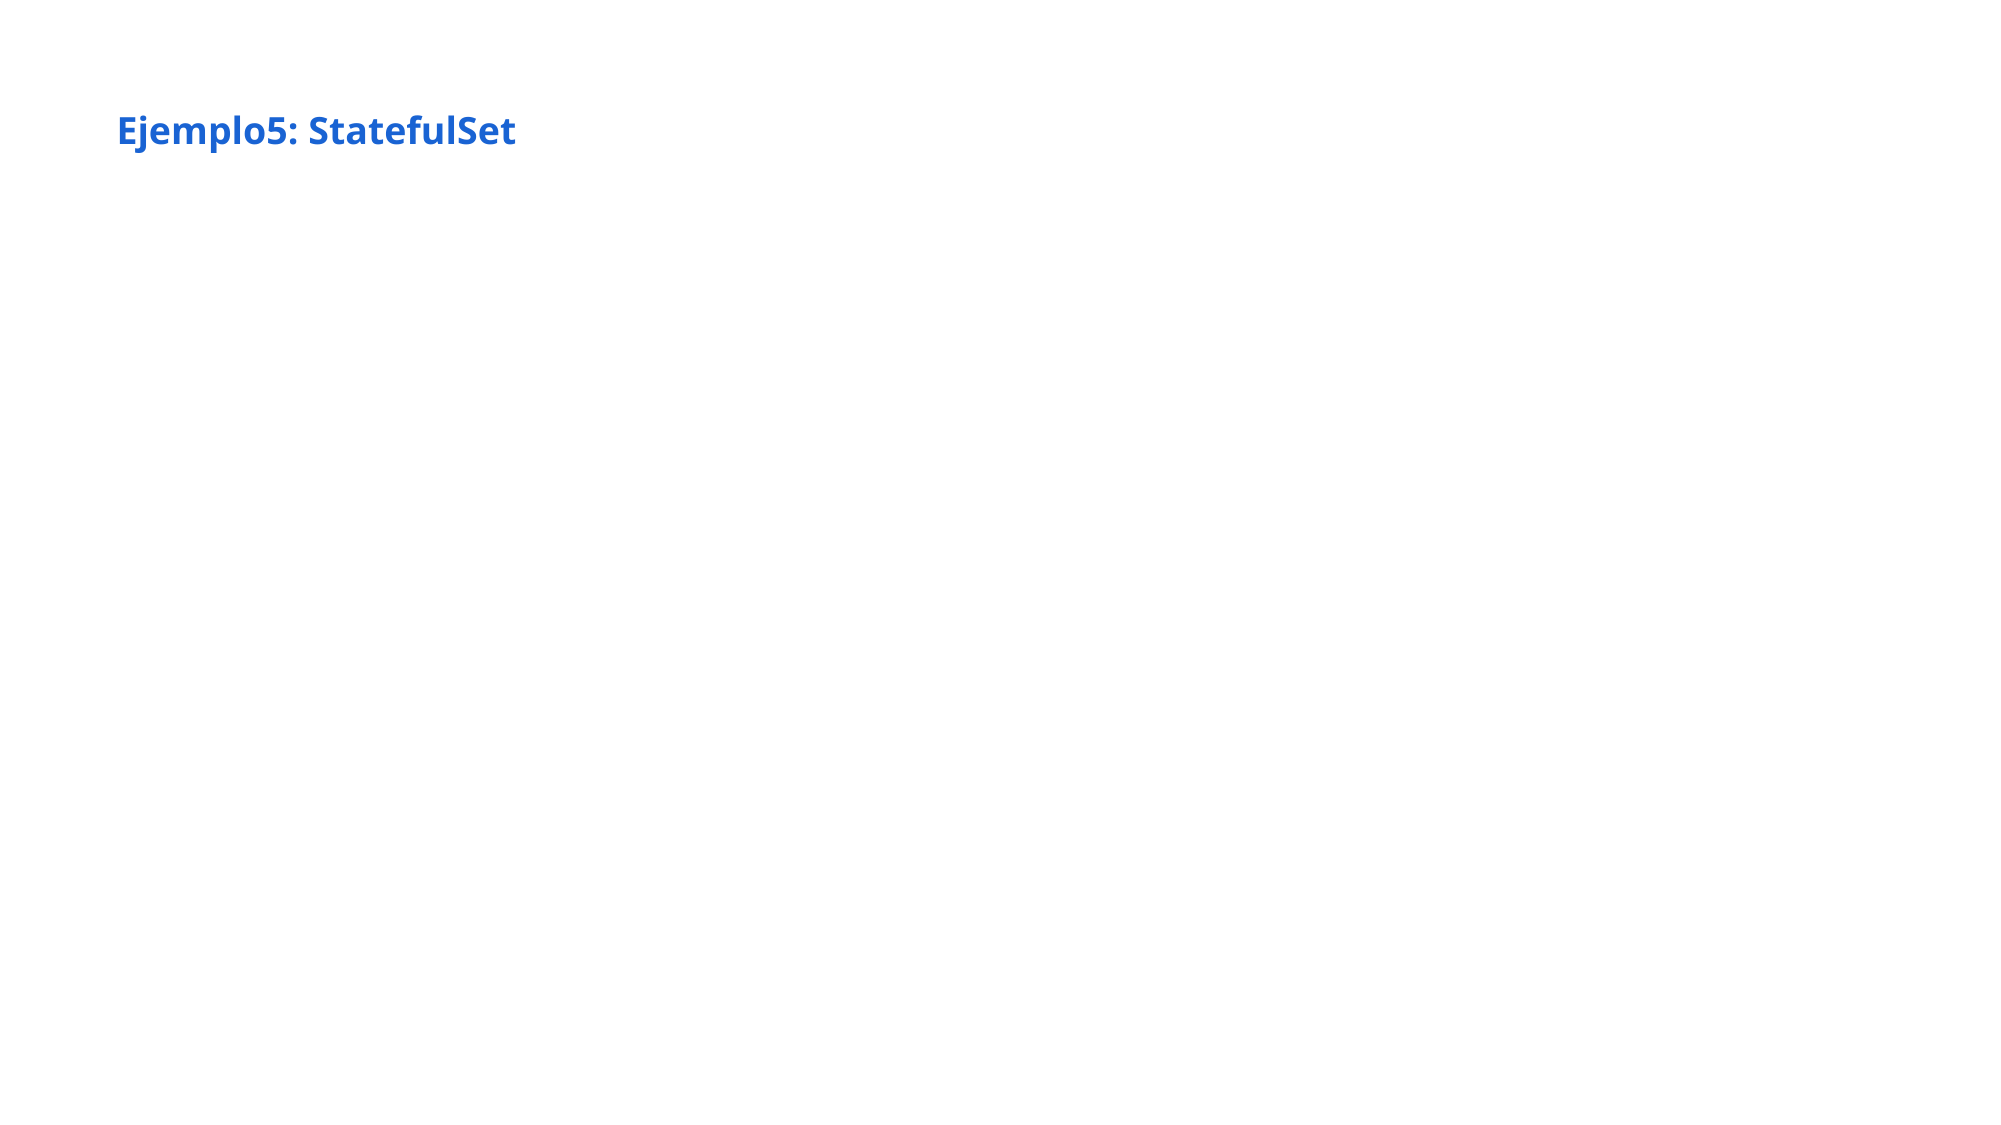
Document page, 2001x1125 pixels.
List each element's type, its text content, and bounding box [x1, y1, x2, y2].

text_box Ejemplo5: StatefulSet [101, 100, 1003, 160]
